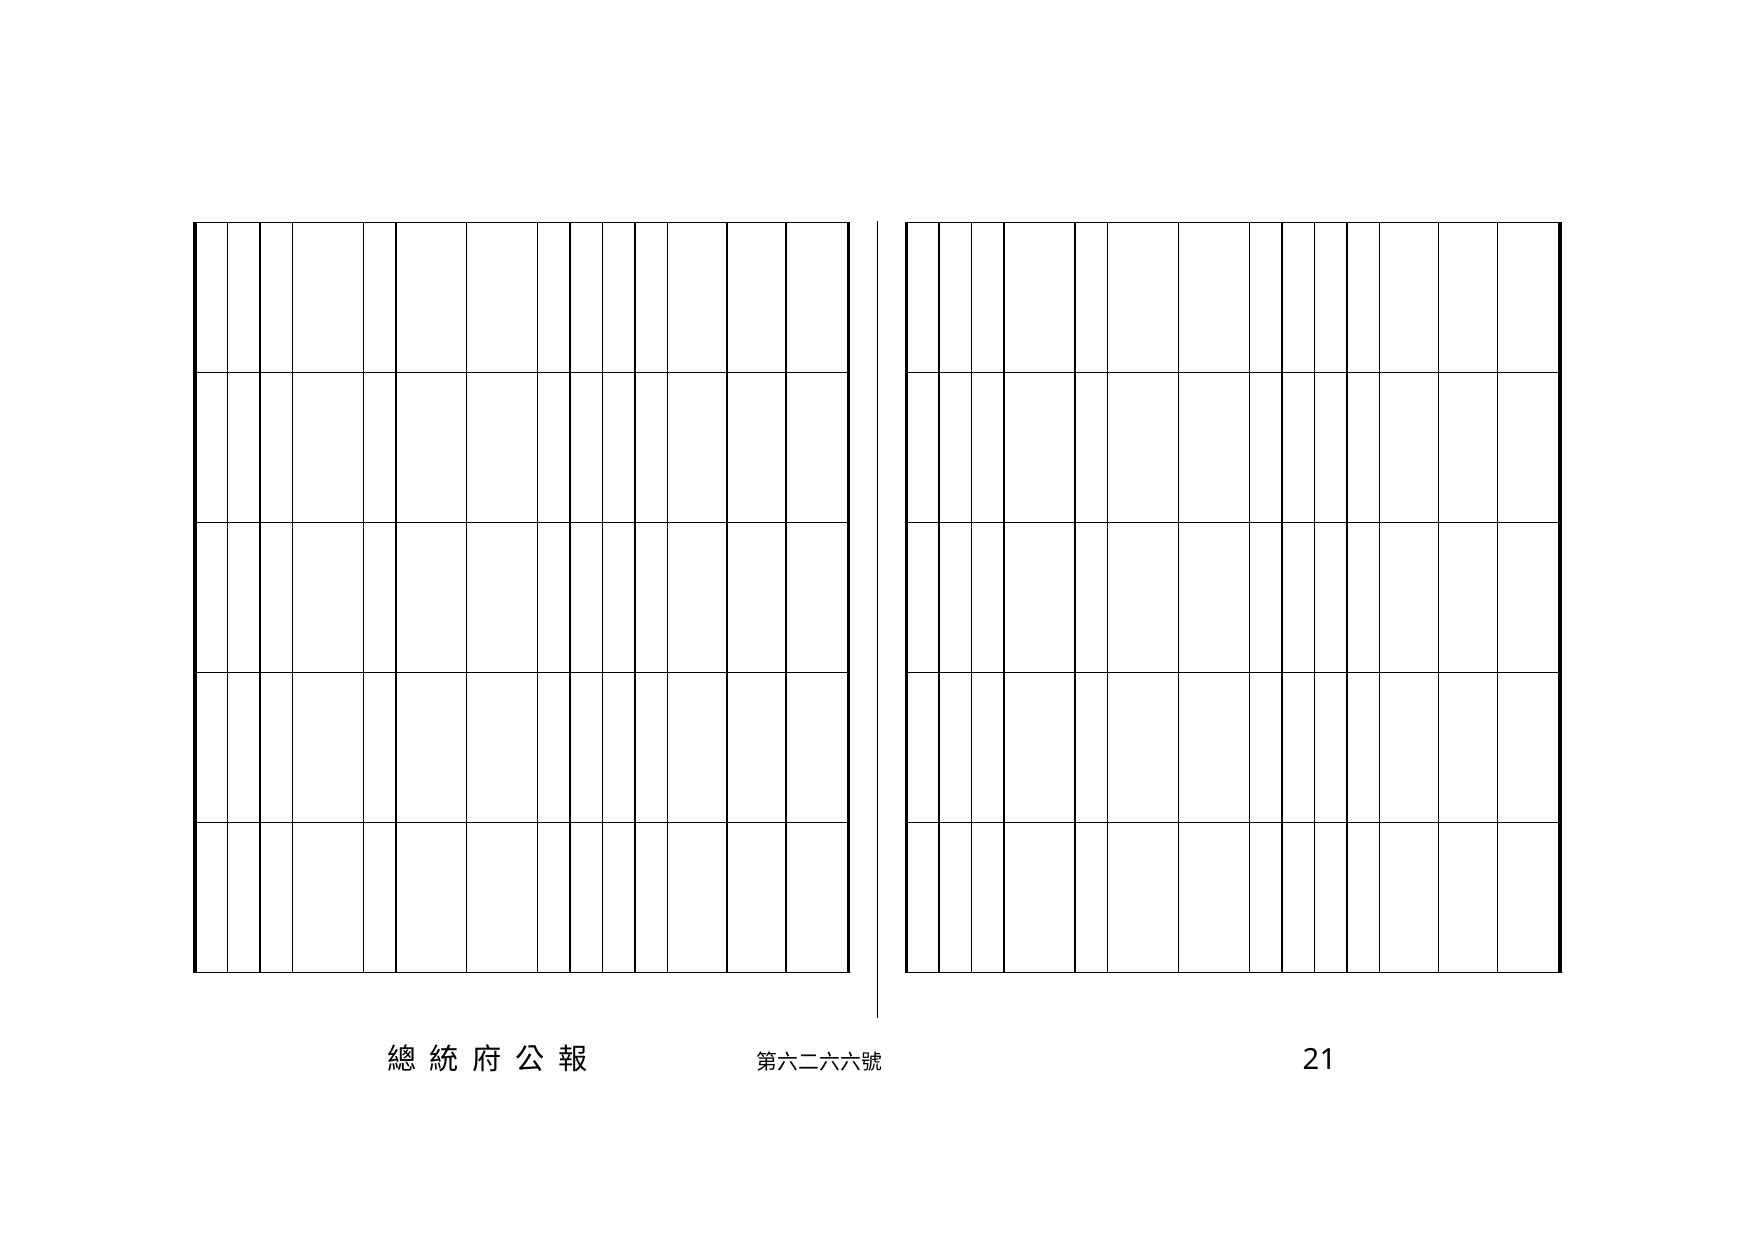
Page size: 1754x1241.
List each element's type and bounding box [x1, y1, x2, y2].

table_cell [364, 223, 395, 372]
table_cell [293, 823, 316, 972]
table_cell [1005, 223, 1028, 372]
table_cell [1005, 673, 1028, 822]
table_cell [636, 673, 667, 822]
table_cell [397, 523, 419, 672]
table_cell [1226, 673, 1249, 822]
table_cell [1051, 223, 1074, 372]
table_cell [514, 523, 537, 672]
table_cell [1179, 673, 1202, 822]
table_cell [261, 523, 292, 672]
table_cell [1028, 373, 1051, 522]
table_cell [1498, 523, 1527, 672]
table_cell [1131, 673, 1155, 822]
table_cell [1155, 373, 1178, 522]
table_cell [756, 373, 785, 522]
table_cell [1028, 823, 1051, 972]
table_cell [340, 823, 363, 972]
table_cell [443, 523, 466, 672]
table_cell [1108, 673, 1131, 822]
table_cell [1108, 823, 1131, 972]
table_cell [364, 523, 395, 672]
table_cell [1380, 673, 1409, 822]
table_cell [261, 673, 292, 822]
table_cell [419, 673, 443, 822]
table_cell [1283, 223, 1314, 372]
table_cell [1108, 373, 1131, 522]
table_cell [490, 223, 514, 372]
table_cell [668, 673, 697, 822]
table_cell [467, 673, 490, 822]
table_cell [538, 673, 569, 822]
table_cell [1409, 223, 1438, 372]
table_cell [1439, 373, 1468, 522]
table_cell [1380, 373, 1409, 522]
table_cell [261, 223, 292, 372]
table_cell [340, 523, 363, 672]
table_cell [1202, 373, 1226, 522]
table_cell [1202, 523, 1226, 672]
table_cell [728, 223, 756, 372]
table_cell [1005, 823, 1028, 972]
table_cell [940, 523, 971, 672]
table_cell [728, 823, 756, 972]
table_cell [1283, 523, 1314, 672]
table_cell [571, 823, 602, 972]
table_cell [603, 373, 634, 522]
table_cell [571, 373, 602, 522]
table_cell [668, 823, 697, 972]
table_cell [1226, 373, 1249, 522]
table_cell [1380, 223, 1409, 372]
table_cell [1051, 373, 1074, 522]
table_cell [1468, 673, 1497, 822]
table_cell [490, 373, 514, 522]
table_cell [1051, 523, 1074, 672]
table_cell [697, 523, 726, 672]
table_cell [538, 523, 569, 672]
table_cell [1348, 823, 1379, 972]
table_cell [816, 523, 847, 672]
table_cell [293, 223, 316, 372]
table_cell [1409, 673, 1438, 822]
table_cell [228, 673, 259, 822]
table_cell [1250, 523, 1281, 672]
table_cell [697, 373, 726, 522]
table_cell [538, 823, 569, 972]
table_cell [1527, 523, 1558, 672]
table_cell [787, 523, 816, 672]
table_cell [1468, 373, 1497, 522]
table_cell [1498, 673, 1527, 822]
table_cell [197, 223, 227, 372]
table_cell [397, 373, 419, 522]
table_cell [1498, 823, 1527, 972]
table_cell [1439, 823, 1468, 972]
table_cell [316, 823, 339, 972]
table_cell [261, 373, 292, 522]
table_cell [668, 223, 697, 372]
table_cell [756, 823, 785, 972]
table_cell [364, 373, 395, 522]
table_cell [364, 823, 395, 972]
table_cell [816, 223, 847, 372]
table_cell [1283, 673, 1314, 822]
table_cell [1527, 823, 1558, 972]
table_cell [1131, 223, 1155, 372]
table_cell [1283, 373, 1314, 522]
table_cell [728, 673, 756, 822]
table_cell [397, 823, 419, 972]
table_cell [603, 823, 634, 972]
table_cell [397, 223, 419, 372]
table_cell [443, 673, 466, 822]
table_cell [316, 673, 339, 822]
table_cell [816, 373, 847, 522]
table_cell [1348, 373, 1379, 522]
table_cell [571, 223, 602, 372]
table_cell [636, 523, 667, 672]
table_cell [197, 373, 227, 522]
table_cell [1439, 673, 1468, 822]
table_cell [1498, 373, 1527, 522]
table_cell [1155, 223, 1178, 372]
table_cell [538, 373, 569, 522]
table_cell [514, 373, 537, 522]
table_cell [1226, 823, 1249, 972]
table_cell [636, 223, 667, 372]
table_cell [1179, 523, 1202, 672]
table_cell [787, 373, 816, 522]
table_cell [1315, 373, 1346, 522]
table_cell [197, 523, 227, 672]
table_cell [1131, 523, 1155, 672]
table_cell [816, 823, 847, 972]
table_cell [940, 373, 971, 522]
table_cell [1076, 523, 1107, 672]
table_cell [1283, 823, 1314, 972]
table_cell [467, 373, 490, 522]
table_cell [514, 673, 537, 822]
table_cell [728, 523, 756, 672]
table_cell [1226, 523, 1249, 672]
table_cell [668, 373, 697, 522]
table_cell [1439, 223, 1468, 372]
table_cell [1051, 673, 1074, 822]
table_cell [340, 373, 363, 522]
table_cell [1468, 223, 1497, 372]
table_cell [697, 223, 726, 372]
table_cell [316, 373, 339, 522]
table_cell [603, 523, 634, 672]
table_cell [419, 373, 443, 522]
table_cell [1315, 223, 1346, 372]
table_cell [1527, 223, 1558, 372]
table_cell [443, 223, 466, 372]
table_cell [490, 823, 514, 972]
table_cell [1051, 823, 1074, 972]
table_cell [603, 673, 634, 822]
table_cell [756, 223, 785, 372]
table_cell [316, 523, 339, 672]
table_cell [1409, 373, 1438, 522]
table_cell [908, 223, 938, 372]
table_cell [340, 223, 363, 372]
table_cell [787, 823, 816, 972]
table_cell [1226, 223, 1249, 372]
table_cell [1409, 823, 1438, 972]
table_cell [1155, 523, 1178, 672]
table_cell [197, 673, 227, 822]
table_cell [1527, 373, 1558, 522]
table_cell [293, 523, 316, 672]
table_cell [940, 223, 971, 372]
table_cell [1348, 523, 1379, 672]
table_cell [1005, 523, 1028, 672]
table_cell [1076, 223, 1107, 372]
table_cell [293, 373, 316, 522]
table_cell [364, 673, 395, 822]
table_cell [1202, 823, 1226, 972]
table_cell [1468, 523, 1497, 672]
table_cell [1439, 523, 1468, 672]
table_cell [397, 673, 419, 822]
table_cell [1527, 673, 1558, 822]
table_cell [1076, 823, 1107, 972]
table_cell [419, 523, 443, 672]
table_cell [443, 823, 466, 972]
table_cell [538, 223, 569, 372]
table_cell [697, 673, 726, 822]
table_cell [1348, 673, 1379, 822]
table_cell [1380, 523, 1409, 672]
table_cell [668, 523, 697, 672]
table_cell [1028, 673, 1051, 822]
table_cell [908, 373, 938, 522]
table_cell [514, 823, 537, 972]
table_cell [636, 373, 667, 522]
table_cell [514, 223, 537, 372]
table_cell [1155, 823, 1178, 972]
table_cell [316, 223, 339, 372]
table_cell [467, 823, 490, 972]
table_cell [636, 823, 667, 972]
table_cell [1179, 223, 1202, 372]
table_cell [419, 223, 443, 372]
table_cell [467, 223, 490, 372]
table_cell [603, 223, 634, 372]
table_cell [443, 373, 466, 522]
table_cell [490, 523, 514, 672]
table_cell [261, 823, 292, 972]
table_cell [1468, 823, 1497, 972]
table_cell [1315, 823, 1346, 972]
table_cell [1380, 823, 1409, 972]
table_cell [756, 523, 785, 672]
table_cell [697, 823, 726, 972]
table_cell [1005, 373, 1028, 522]
table_cell [908, 673, 938, 822]
table_cell [293, 673, 316, 822]
table_cell [228, 373, 259, 522]
table_cell [197, 823, 227, 972]
table_cell [228, 823, 259, 972]
table_cell [1250, 823, 1281, 972]
table_cell [908, 823, 938, 972]
table_cell [1076, 373, 1107, 522]
table_cell [728, 373, 756, 522]
table_cell [419, 823, 443, 972]
table_cell [756, 673, 785, 822]
table_cell [571, 523, 602, 672]
table_cell [1250, 373, 1281, 522]
table_cell [1131, 823, 1155, 972]
table_cell [1028, 223, 1051, 372]
table_cell [908, 523, 938, 672]
table_cell [1155, 673, 1178, 822]
table_cell [787, 673, 816, 822]
table_cell [340, 673, 363, 822]
table_cell [228, 223, 259, 372]
table_cell [1108, 523, 1131, 672]
table_cell [228, 523, 259, 672]
table_cell [1202, 673, 1226, 822]
table_cell [1348, 223, 1379, 372]
table_cell [972, 523, 1003, 672]
table_cell [972, 373, 1003, 522]
table_cell [490, 673, 514, 822]
table_cell [972, 223, 1003, 372]
table_cell [1202, 223, 1226, 372]
table_cell [467, 523, 490, 672]
table_cell [571, 673, 602, 822]
table_cell [972, 823, 1003, 972]
table_cell [787, 223, 816, 372]
table_cell [1179, 823, 1202, 972]
table_cell [1028, 523, 1051, 672]
table_cell [940, 673, 971, 822]
table_cell [1108, 223, 1131, 372]
table_cell [1315, 523, 1346, 672]
table_cell [1076, 673, 1107, 822]
table_cell [972, 673, 1003, 822]
table_cell [1179, 373, 1202, 522]
table_cell [1131, 373, 1155, 522]
table_cell [1250, 223, 1281, 372]
table_cell [1409, 523, 1438, 672]
table_cell [816, 673, 847, 822]
table_cell [1315, 673, 1346, 822]
table_cell [1250, 673, 1281, 822]
table_cell [1498, 223, 1527, 372]
table_cell [940, 823, 971, 972]
